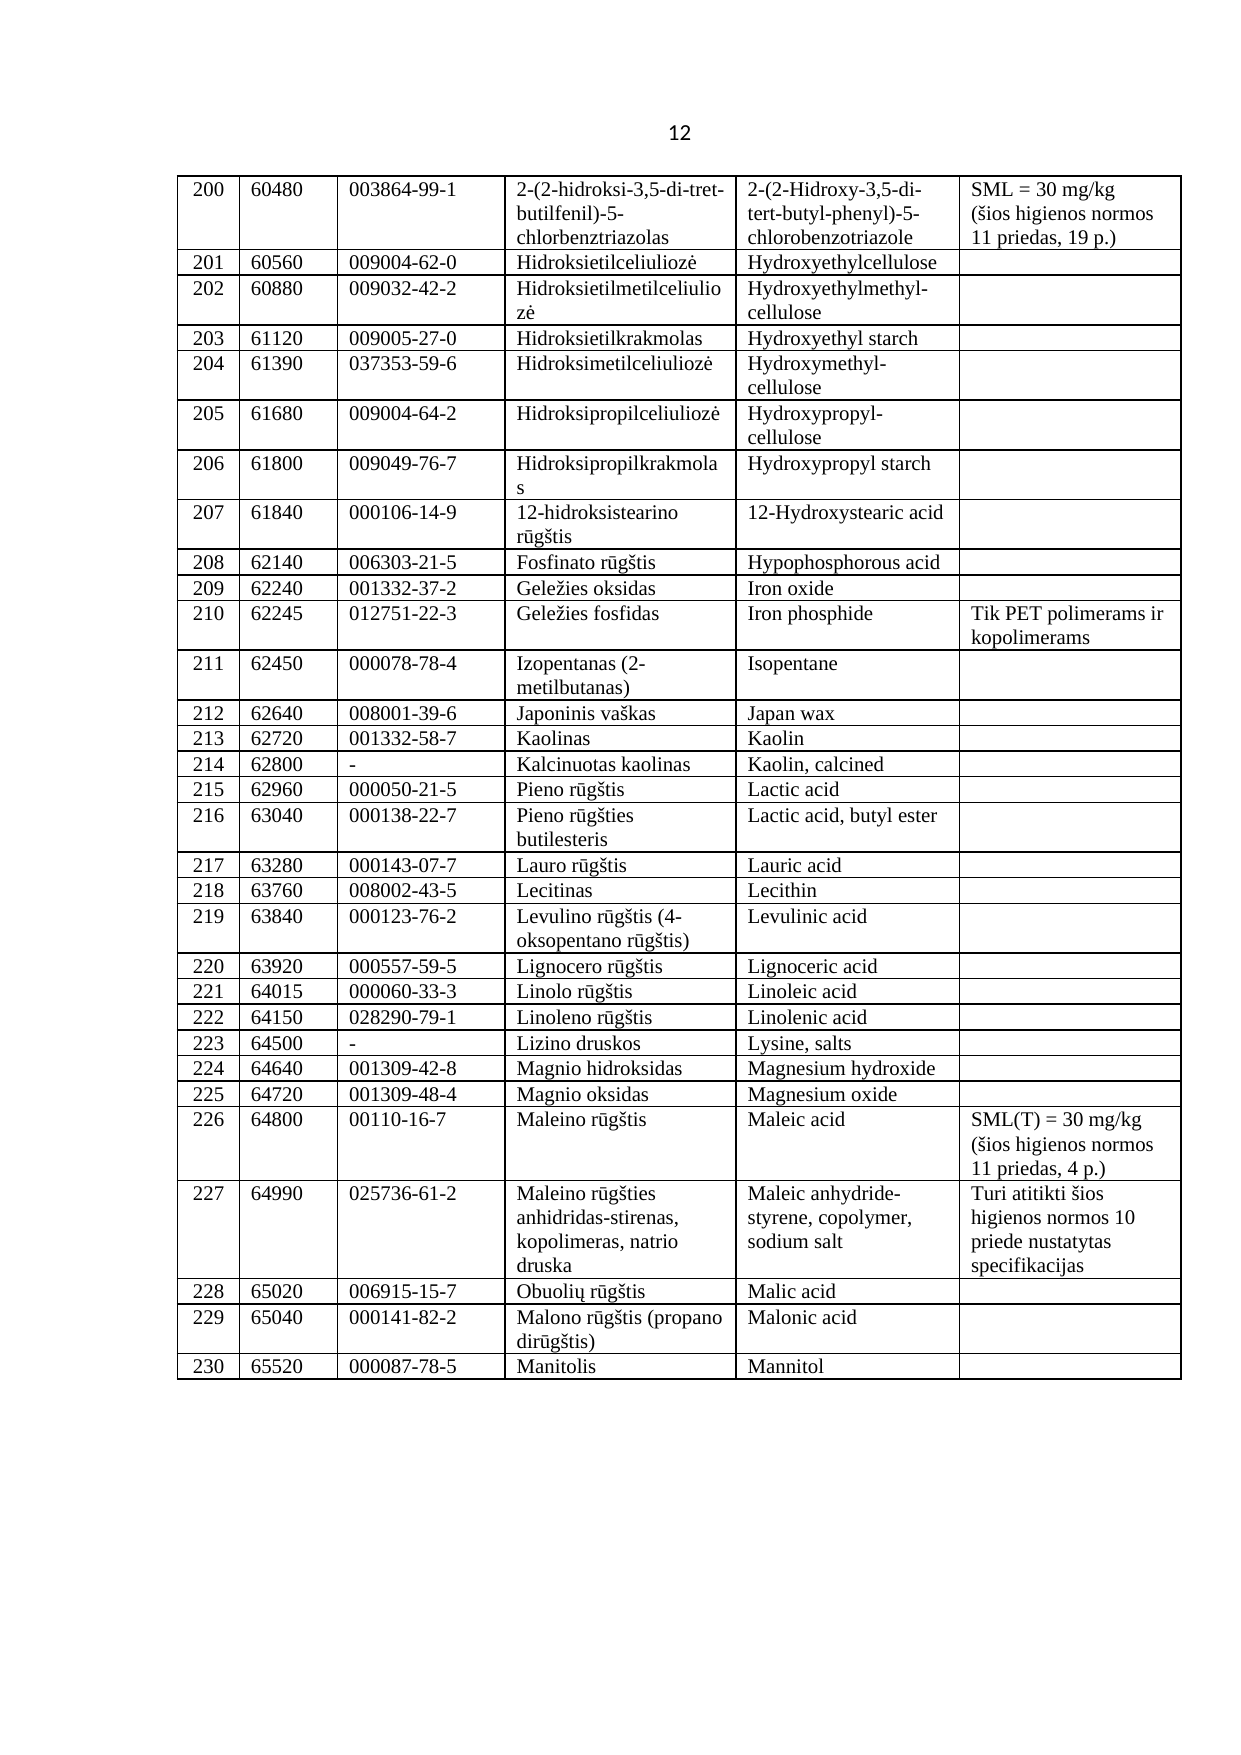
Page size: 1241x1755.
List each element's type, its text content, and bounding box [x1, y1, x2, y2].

table_cell Iron phosphide [737, 601, 959, 649]
table_cell 000106-14-9 [338, 500, 504, 548]
table_cell Linoleno rūgštis [506, 1005, 735, 1029]
table_cell [960, 954, 1180, 978]
table_cell 228 [178, 1279, 239, 1303]
table_cell Linolo rūgštis [506, 979, 735, 1003]
table_cell Japoninis vaškas [506, 701, 735, 724]
table_cell 209 [178, 576, 239, 599]
table_cell 200 [178, 177, 239, 249]
table_cell 61840 [240, 500, 337, 548]
table_cell Hydroxymethyl-cellulose [737, 351, 959, 399]
table_cell 61680 [240, 401, 337, 449]
table_cell [960, 651, 1180, 699]
table_cell [960, 1031, 1180, 1054]
table_cell 028290-79-1 [338, 1005, 504, 1029]
table_cell 204 [178, 351, 239, 399]
table_cell 12-Hydroxystearic acid [737, 500, 959, 548]
table_cell Isopentane [737, 651, 959, 699]
table_cell 009032-42-2 [338, 276, 504, 324]
table_cell SML(T) = 30 mg/kg (šios higienos normos 11 priedas, 4 p.) [960, 1107, 1180, 1179]
table_cell [960, 500, 1180, 548]
table_cell 003864-99-1 [338, 177, 504, 249]
table_cell 62720 [240, 726, 337, 750]
table_cell [960, 853, 1180, 877]
table_cell Hydroxyethylmethyl-cellulose [737, 276, 959, 324]
table_cell 65520 [240, 1354, 337, 1378]
table_cell Hidroksietilkrakmolas [506, 326, 735, 349]
table_cell Magnesium oxide [737, 1082, 959, 1106]
table_cell [960, 1354, 1180, 1378]
table_cell 223 [178, 1031, 239, 1054]
table_cell Geležies oksidas [506, 576, 735, 599]
table_cell 217 [178, 853, 239, 877]
table_cell Lauro rūgštis [506, 853, 735, 877]
table_cell Kaolinas [506, 726, 735, 750]
table_cell 62450 [240, 651, 337, 699]
table_cell [960, 878, 1180, 902]
table_cell 215 [178, 777, 239, 801]
table_cell 213 [178, 726, 239, 750]
table_cell Magnio oksidas [506, 1082, 735, 1106]
table_cell 006915-15-7 [338, 1279, 504, 1303]
table_cell Hidroksimetilceliuliozė [506, 351, 735, 399]
table_cell 009004-62-0 [338, 250, 504, 274]
table_cell Hydroxypropyl starch [737, 451, 959, 499]
table_cell Maleic anhydride-styrene, copolymer, sodium salt [737, 1181, 959, 1277]
table_cell 229 [178, 1305, 239, 1353]
table_cell Lactic acid [737, 777, 959, 801]
table_cell 202 [178, 276, 239, 324]
table_cell Hidroksipropilkrakmolas [506, 451, 735, 499]
table_cell 214 [178, 752, 239, 776]
table_cell Magnesium hydroxide [737, 1056, 959, 1080]
table_cell Turi atitikti šios higienos normos 10 priede nustatytas specifikacijas [960, 1181, 1180, 1277]
table_cell 65020 [240, 1279, 337, 1303]
table_cell 009004-64-2 [338, 401, 504, 449]
table_cell Levulinic acid [737, 904, 959, 952]
table_cell 000060-33-3 [338, 979, 504, 1003]
table_cell [960, 1056, 1180, 1080]
table_cell 000087-78-5 [338, 1354, 504, 1378]
table_cell Linoleic acid [737, 979, 959, 1003]
table_cell [960, 250, 1180, 274]
table_cell 000143-07-7 [338, 853, 504, 877]
table_cell 62240 [240, 576, 337, 599]
table_cell Hidroksipropilceliuliozė [506, 401, 735, 449]
table_cell 63040 [240, 803, 337, 851]
table_cell 64640 [240, 1056, 337, 1080]
table_cell 000141-82-2 [338, 1305, 504, 1353]
table_cell 001332-58-7 [338, 726, 504, 750]
table_cell SML = 30 mg/kg (šios higienos normos 11 priedas, 19 p.) [960, 177, 1180, 249]
table_cell 60560 [240, 250, 337, 274]
table_cell 61120 [240, 326, 337, 349]
table_cell 205 [178, 401, 239, 449]
table_cell Pieno rūgšties butilesteris [506, 803, 735, 851]
table_cell Levulino rūgštis (4-oksopentano rūgštis) [506, 904, 735, 952]
table_cell Kaolin [737, 726, 959, 750]
table_cell 63760 [240, 878, 337, 902]
table_cell Hidroksietilmetilceliuliozė [506, 276, 735, 324]
table_cell 64990 [240, 1181, 337, 1277]
table_cell Maleic acid [737, 1107, 959, 1179]
table_cell 009049-76-7 [338, 451, 504, 499]
table_cell 203 [178, 326, 239, 349]
table_cell Iron oxide [737, 576, 959, 599]
table_cell 001309-48-4 [338, 1082, 504, 1106]
table_cell 000050-21-5 [338, 777, 504, 801]
table_cell 64150 [240, 1005, 337, 1029]
table_cell 206 [178, 451, 239, 499]
table_cell [960, 904, 1180, 952]
table_cell [960, 550, 1180, 574]
table_cell 025736-61-2 [338, 1181, 504, 1277]
table_cell Japan wax [737, 701, 959, 724]
table_cell 12-hidroksistearino rūgštis [506, 500, 735, 548]
table_cell Izopentanas (2-metilbutanas) [506, 651, 735, 699]
table_cell 219 [178, 904, 239, 952]
table_cell 037353-59-6 [338, 351, 504, 399]
table_cell [960, 276, 1180, 324]
table_cell Hydroxyethylcellulose [737, 250, 959, 274]
table_cell Lizino druskos [506, 1031, 735, 1054]
table_cell Hydroxypropyl-cellulose [737, 401, 959, 449]
table_cell [960, 326, 1180, 349]
table_cell Fosfinato rūgštis [506, 550, 735, 574]
table_cell 006303-21-5 [338, 550, 504, 574]
table_cell Hypophosphorous acid [737, 550, 959, 574]
table_cell 212 [178, 701, 239, 724]
table_cell 62140 [240, 550, 337, 574]
table_cell [960, 1279, 1180, 1303]
table_cell 226 [178, 1107, 239, 1179]
table_cell 001332-37-2 [338, 576, 504, 599]
table_cell [960, 451, 1180, 499]
table_cell 000138-22-7 [338, 803, 504, 851]
table_cell Maleino rūgštis [506, 1107, 735, 1179]
table_cell [960, 1082, 1180, 1106]
table_cell 012751-22-3 [338, 601, 504, 649]
table_cell 227 [178, 1181, 239, 1277]
table_cell 60880 [240, 276, 337, 324]
table_cell Geležies fosfidas [506, 601, 735, 649]
table_cell 64500 [240, 1031, 337, 1054]
table_cell 00110-16-7 [338, 1107, 504, 1179]
table_cell Magnio hidroksidas [506, 1056, 735, 1080]
table_cell Hydroxyethyl starch [737, 326, 959, 349]
table_cell Mannitol [737, 1354, 959, 1378]
table_cell 008002-43-5 [338, 878, 504, 902]
table_cell Lysine, salts [737, 1031, 959, 1054]
table_cell Lignocero rūgštis [506, 954, 735, 978]
table_cell 62245 [240, 601, 337, 649]
table_cell 62800 [240, 752, 337, 776]
table_cell Pieno rūgštis [506, 777, 735, 801]
table_cell [960, 803, 1180, 851]
table_cell 218 [178, 878, 239, 902]
table_cell 216 [178, 803, 239, 851]
table_cell Manitolis [506, 1354, 735, 1378]
table_cell Linolenic acid [737, 1005, 959, 1029]
table_cell 201 [178, 250, 239, 274]
table_cell 210 [178, 601, 239, 649]
table_cell - [338, 1031, 504, 1054]
table_cell Malono rūgštis (propano dirūgštis) [506, 1305, 735, 1353]
table_cell [960, 351, 1180, 399]
table_cell 63840 [240, 904, 337, 952]
table_cell [960, 1305, 1180, 1353]
table_cell 62640 [240, 701, 337, 724]
table_cell 001309-42-8 [338, 1056, 504, 1080]
table_cell [960, 401, 1180, 449]
table_cell 2-(2-Hidroxy-3,5-di-tert-butyl-phenyl)-5-chlorobenzotriazole [737, 177, 959, 249]
table_cell [960, 701, 1180, 724]
table_cell Lignoceric acid [737, 954, 959, 978]
table_cell 60480 [240, 177, 337, 249]
table_cell Tik PET polimerams ir kopolimerams [960, 601, 1180, 649]
table_cell 008001-39-6 [338, 701, 504, 724]
table_cell 000078-78-4 [338, 651, 504, 699]
table_cell 000557-59-5 [338, 954, 504, 978]
table_cell 61390 [240, 351, 337, 399]
table_cell 65040 [240, 1305, 337, 1353]
table_cell 225 [178, 1082, 239, 1106]
table_cell 63280 [240, 853, 337, 877]
table_cell Lecitinas [506, 878, 735, 902]
table_cell 2-(2-hidroksi-3,5-di-tret-butilfenil)-5-chlorbenztriazolas [506, 177, 735, 249]
table_cell 220 [178, 954, 239, 978]
table_cell 64800 [240, 1107, 337, 1179]
table_cell 64015 [240, 979, 337, 1003]
table_cell Lecithin [737, 878, 959, 902]
table_cell [960, 726, 1180, 750]
table_cell 224 [178, 1056, 239, 1080]
table_cell [960, 576, 1180, 599]
table_cell Malonic acid [737, 1305, 959, 1353]
table_cell 207 [178, 500, 239, 548]
table_cell 208 [178, 550, 239, 574]
table_cell 211 [178, 651, 239, 699]
table_cell 230 [178, 1354, 239, 1378]
table_cell Obuolių rūgštis [506, 1279, 735, 1303]
table_cell Kalcinuotas kaolinas [506, 752, 735, 776]
table_cell [960, 752, 1180, 776]
table_cell 61800 [240, 451, 337, 499]
table_cell 63920 [240, 954, 337, 978]
table_cell [960, 777, 1180, 801]
table_cell 221 [178, 979, 239, 1003]
table_cell Malic acid [737, 1279, 959, 1303]
table_cell Hidroksietilceliuliozė [506, 250, 735, 274]
table_cell [960, 1005, 1180, 1029]
table_cell Lauric acid [737, 853, 959, 877]
table_cell Lactic acid, butyl ester [737, 803, 959, 851]
table_cell 222 [178, 1005, 239, 1029]
table_cell 62960 [240, 777, 337, 801]
table_cell Maleino rūgšties anhidridas-stirenas, kopolimeras, natrio druska [506, 1181, 735, 1277]
table_cell 64720 [240, 1082, 337, 1106]
table_cell 000123-76-2 [338, 904, 504, 952]
table_cell 009005-27-0 [338, 326, 504, 349]
table_cell Kaolin, calcined [737, 752, 959, 776]
table_cell - [338, 752, 504, 776]
table_cell [960, 979, 1180, 1003]
